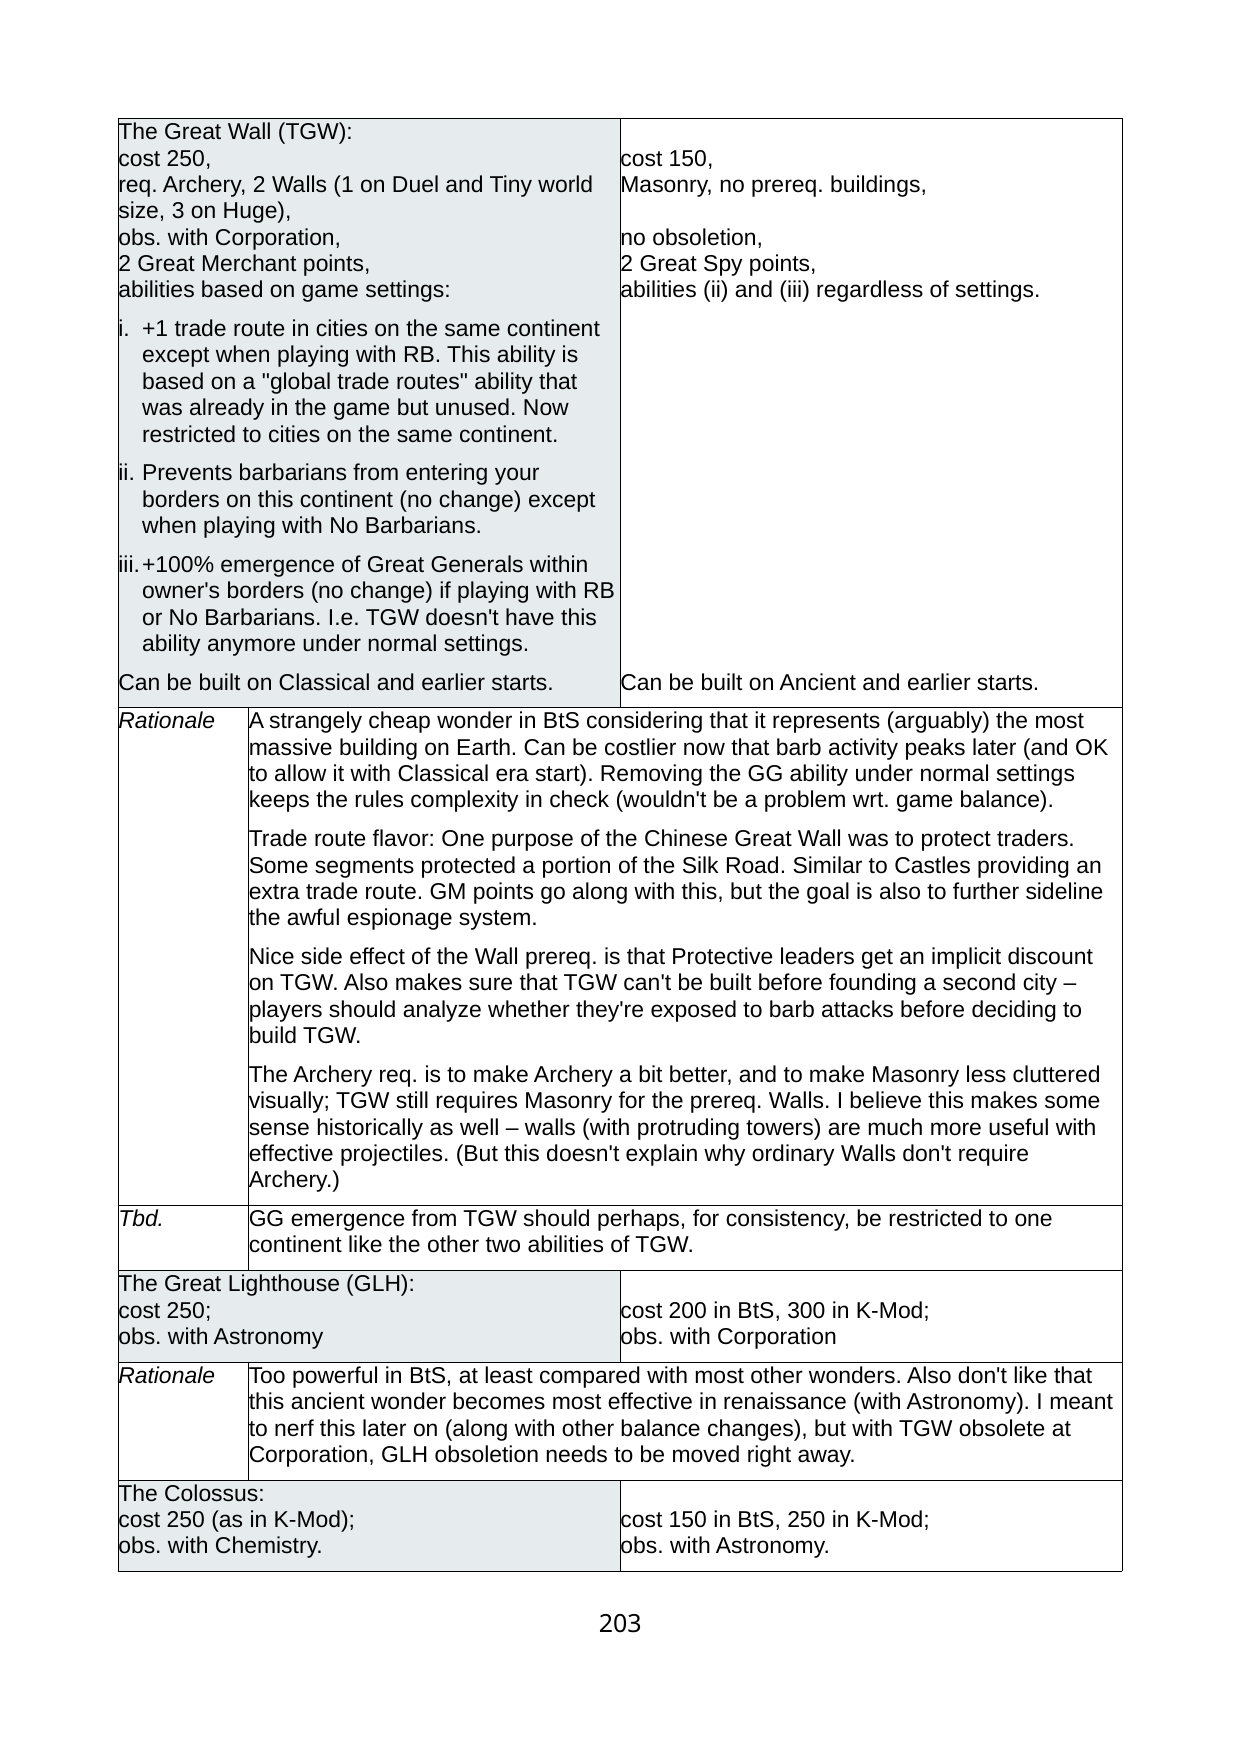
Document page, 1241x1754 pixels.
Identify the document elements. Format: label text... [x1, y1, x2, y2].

table_cell Rationale [119, 708, 248, 1205]
table_cell The Great Lighthouse (GLH): cost 250; obs. with Astronomy [119, 1271, 620, 1362]
table_cell Rationale [119, 1363, 248, 1480]
table_cell Too powerful in BtS, at least compared with most other wonders. Also don't like that this ancient wonder becomes most effective in renaissance (with Astronomy). I meant to nerf this later on (along with other balance changes), but with TGW obsolete at Corporation, GLH obsoletion needs to be moved right away. [249, 1363, 1122, 1480]
table_cell cost 150, Masonry, no prereq. buildings, no obsoletion, 2 Great Spy points, abilities (ii) and (iii) regardless of settings. Can be built on Ancient and earlier starts. [621, 119, 1122, 707]
table_cell GG emergence from TGW should perhaps, for consistency, be restricted to one continent like the other two abilities of TGW. [249, 1206, 1122, 1270]
table_cell Tbd. [119, 1206, 248, 1270]
table_cell The Colossus: cost 250 (as in K-Mod); obs. with Chemistry. [119, 1481, 620, 1571]
table_cell cost 200 in BtS, 300 in K-Mod; obs. with Corporation [621, 1271, 1122, 1362]
table_cell cost 150 in BtS, 250 in K-Mod; obs. with Astronomy. [621, 1481, 1122, 1571]
table_cell A strangely cheap wonder in BtS considering that it represents (arguably) the most massive building on Earth. Can be costlier now that barb activity peaks later (and OK to allow it with Classical era start). Removing the GG ability under normal settings keeps the rules complexity in check (wouldn't be a problem wrt. game balance). Trade route flavor: One purpose of the Chinese Great Wall was to protect traders. Some segments protected a portion of the Silk Road. Similar to Castles providing an extra trade route. GM points go along with this, but the goal is also to further sideline the awful espionage system. Nice side effect of the Wall prereq. is that Protective leaders get an implicit discount on TGW. Also makes sure that TGW can't be built before founding a second city – players should analyze whether they're exposed to barb attacks before deciding to build TGW. The Archery req. is to make Archery a bit better, and to make Masonry less cluttered visually; TGW still requires Masonry for the prereq. Walls. I believe this makes some sense historically as well – walls (with protruding towers) are much more useful with effective projectiles. (But this doesn't explain why ordinary Walls don't require Archery.) [249, 708, 1122, 1205]
table_cell The Great Wall (TGW): cost 250, req. Archery, 2 Walls (1 on Duel and Tiny world size, 3 on Huge), obs. with Corporation, 2 Great Merchant points, abilities based on game settings: +1 trade route in cities on the same continent except when playing with RB. This ability is based on a "global trade routes" ability that was already in the game but unused. Now restricted to cities on the same continent. Prevents barbarians from entering your borders on this continent (no change) except when playing with No Barbarians. +100% emergence of Great Generals within owner's borders (no change) if playing with RB or No Barbarians. I.e. TGW doesn't have this ability anymore under normal settings. Can be built on Classical and earlier starts. [119, 119, 620, 707]
